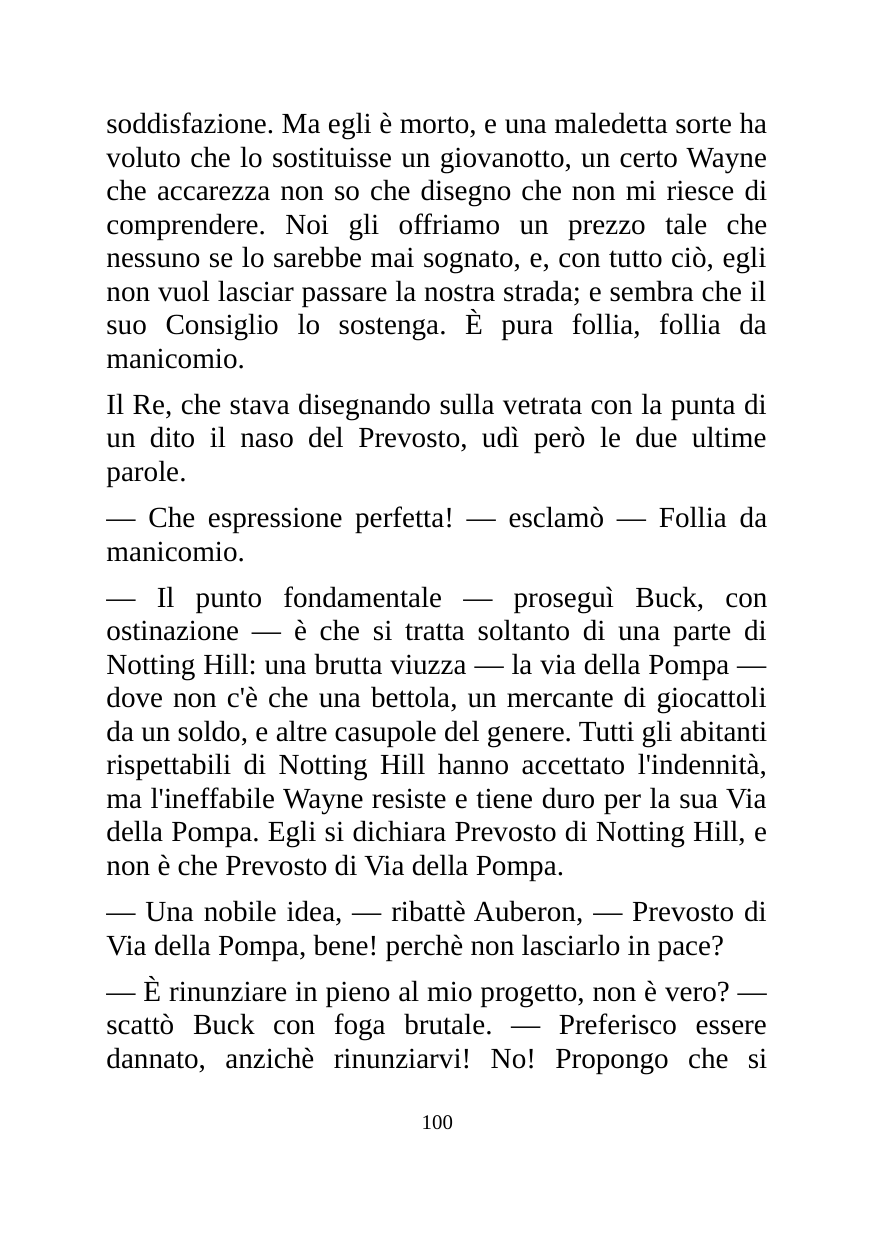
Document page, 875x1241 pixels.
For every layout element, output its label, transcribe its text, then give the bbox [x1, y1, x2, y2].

text — Una nobile idea, — ribattè Auberon, — Prevosto di Via della Pompa, bene! perchè non lasciarlo in pace? [106, 894, 768, 961]
text — Il punto fondamentale — proseguì Buck, con ostinazione — è che si tratta soltanto di una parte di Notting Hill: una brutta viuzza — la via della Pompa — dove non c'è che una bettola, un mercante di giocattoli da un soldo, e altre casupole del genere. Tutti gli abitanti rispettabili di Notting Hill hanno accettato l'indennità, ma l'ineffabile Wayne resiste e tiene duro per la sua Via della Pompa. Egli si dichiara Prevosto di Notting Hill, e non è che Prevosto di Via della Pompa. [106, 580, 768, 882]
text — Che espressione perfetta! — esclamò — Follia da manicomio. [106, 500, 768, 567]
text Il Re, che stava disegnando sulla vetrata con la punta di un dito il naso del Prevosto, udì però le due ultime parole. [106, 387, 768, 488]
text — È rinunziare in pieno al mio progetto, non è vero? — scattò Buck con foga brutale. — Preferisco essere dannato, anzichè rinunziarvi! No! Propongo che si [106, 974, 768, 1074]
text soddisfazione. Ma egli è morto, e una maledetta sorte ha voluto che lo sostituisse un giovanotto, un certo Wayne che accarezza non so che disegno che non mi riesce di comprendere. Noi gli offriamo un prezzo tale che nessuno se lo sarebbe mai sognato, e, con tutto ciò, egli non vuol lasciar passare la nostra strada; e sembra che il suo Consiglio lo sostenga. È pura follia, follia da manicomio. [106, 106, 768, 374]
